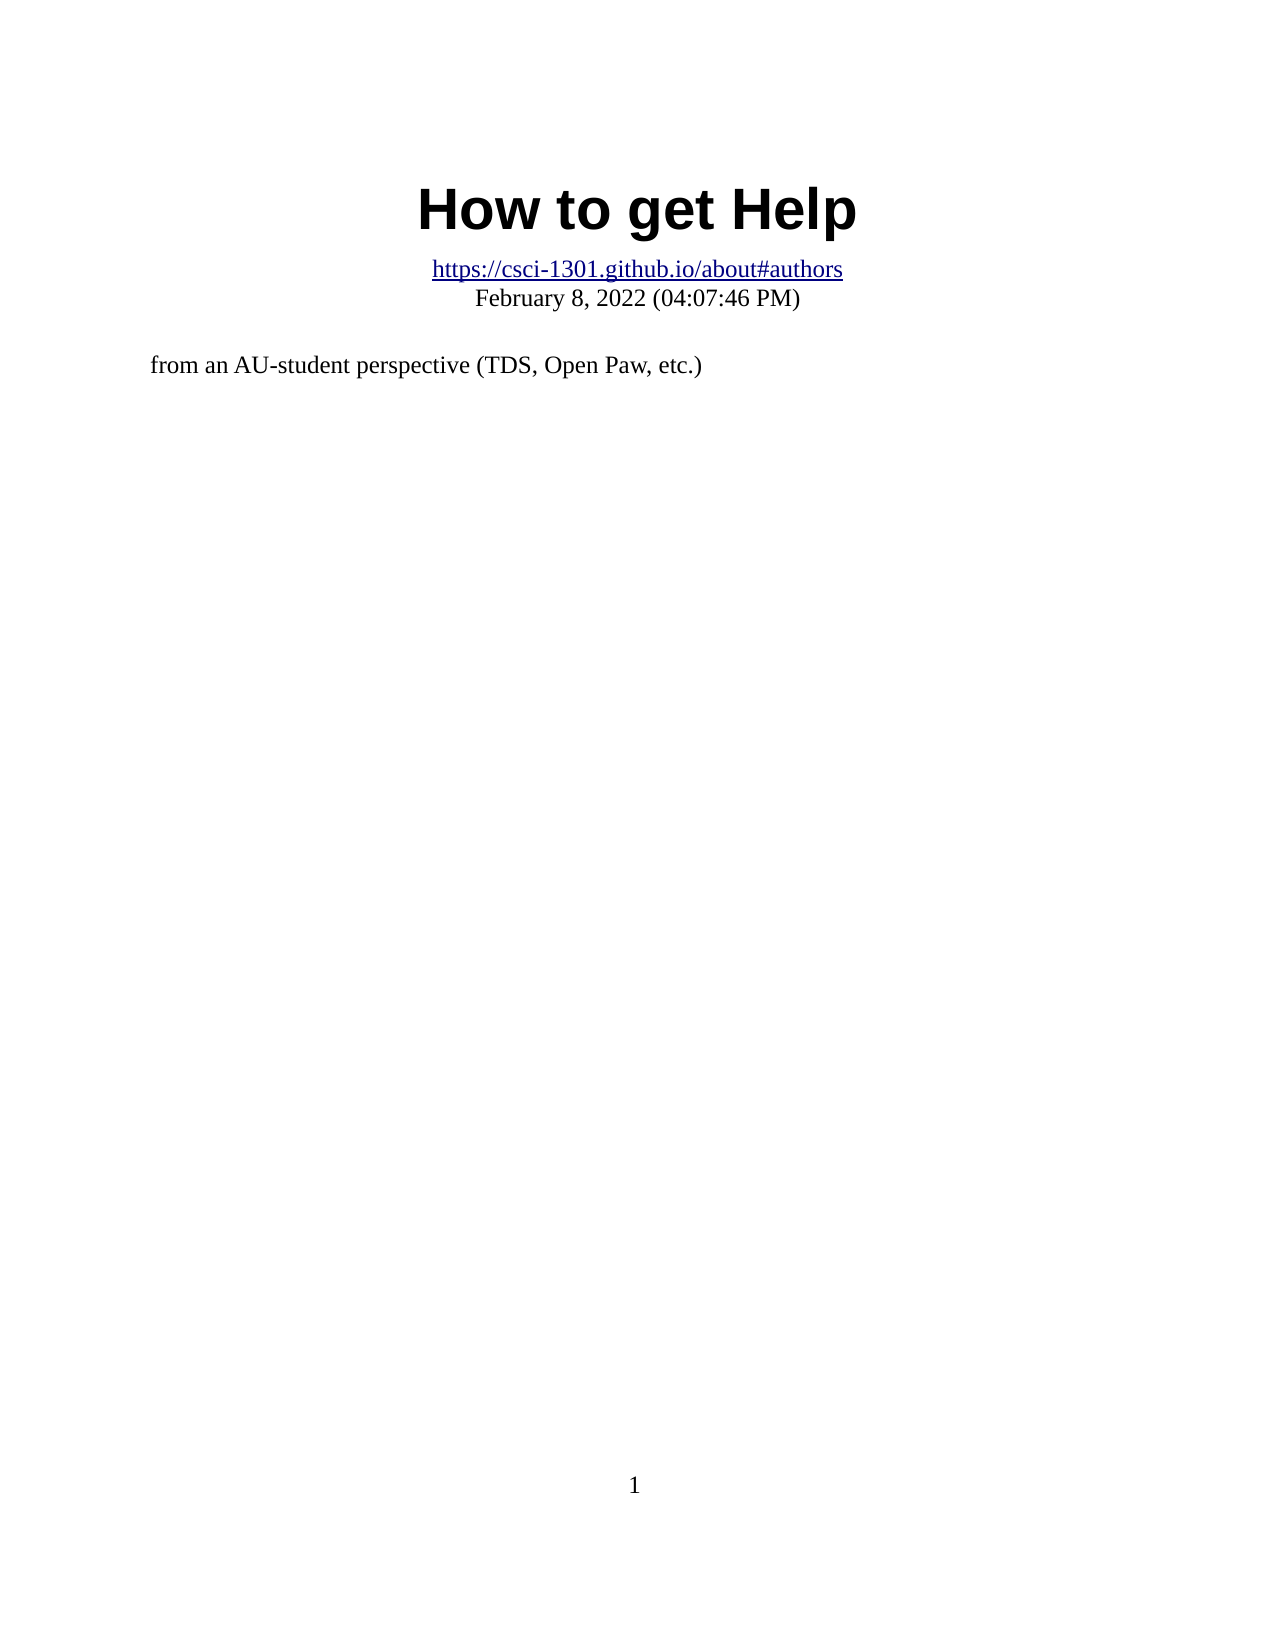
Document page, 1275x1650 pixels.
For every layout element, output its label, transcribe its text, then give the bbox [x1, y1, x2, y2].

text https://csci-1301.github.io/about#authors [150, 254, 1125, 283]
text February 8, 2022 (04:07:46 PM) [150, 283, 1125, 312]
text from an AU-student perspective (TDS, Open Paw, etc.) [150, 350, 1125, 378]
title How to get Help [150, 175, 1125, 242]
